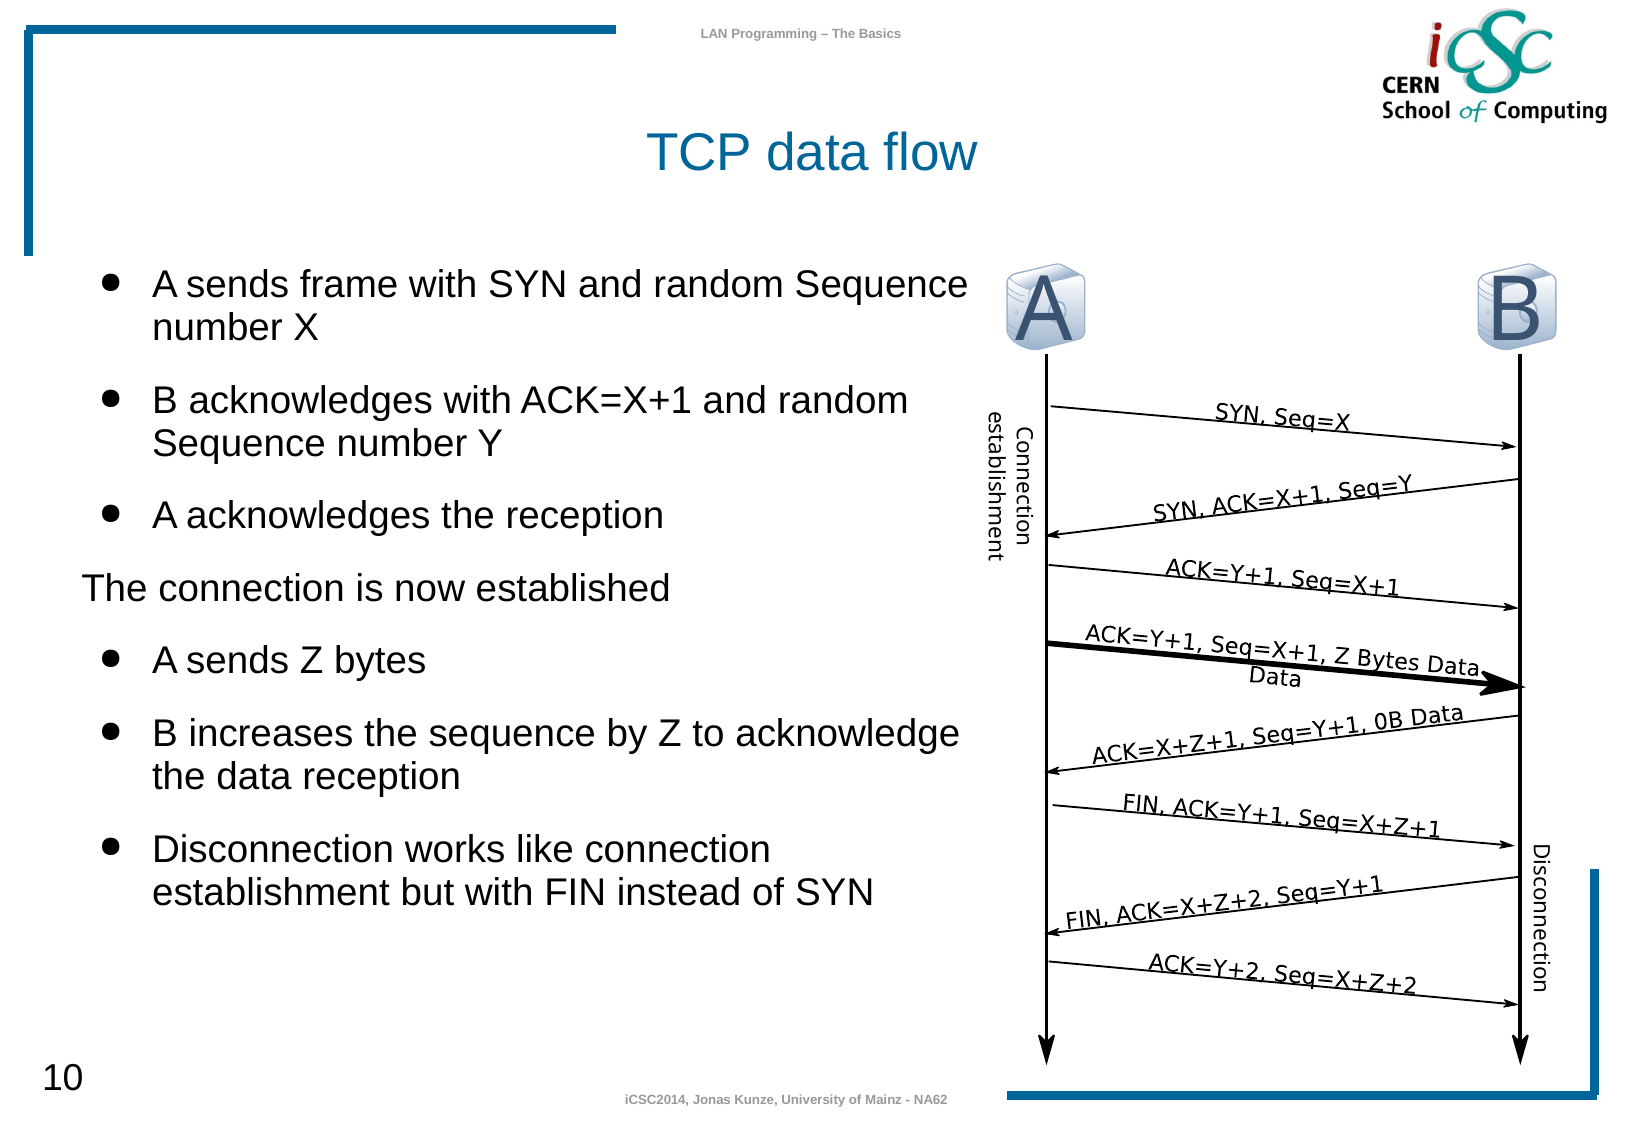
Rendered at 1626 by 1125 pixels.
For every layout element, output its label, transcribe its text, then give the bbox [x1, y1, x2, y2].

picture [1381, 8, 1608, 125]
list A sends frame with SYN and random Sequence number X B acknowledges with ACK=X+1 and random Sequence number Y A acknowledges the reception The connection is now established A sends Z bytes B increases the sequence by Z to acknowledge the data reception Disconnection works like connection establishment but with FIN instead of SYN [81, 263, 976, 1051]
title TCP data flow [81, 44, 1544, 233]
picture [988, 263, 1557, 1066]
